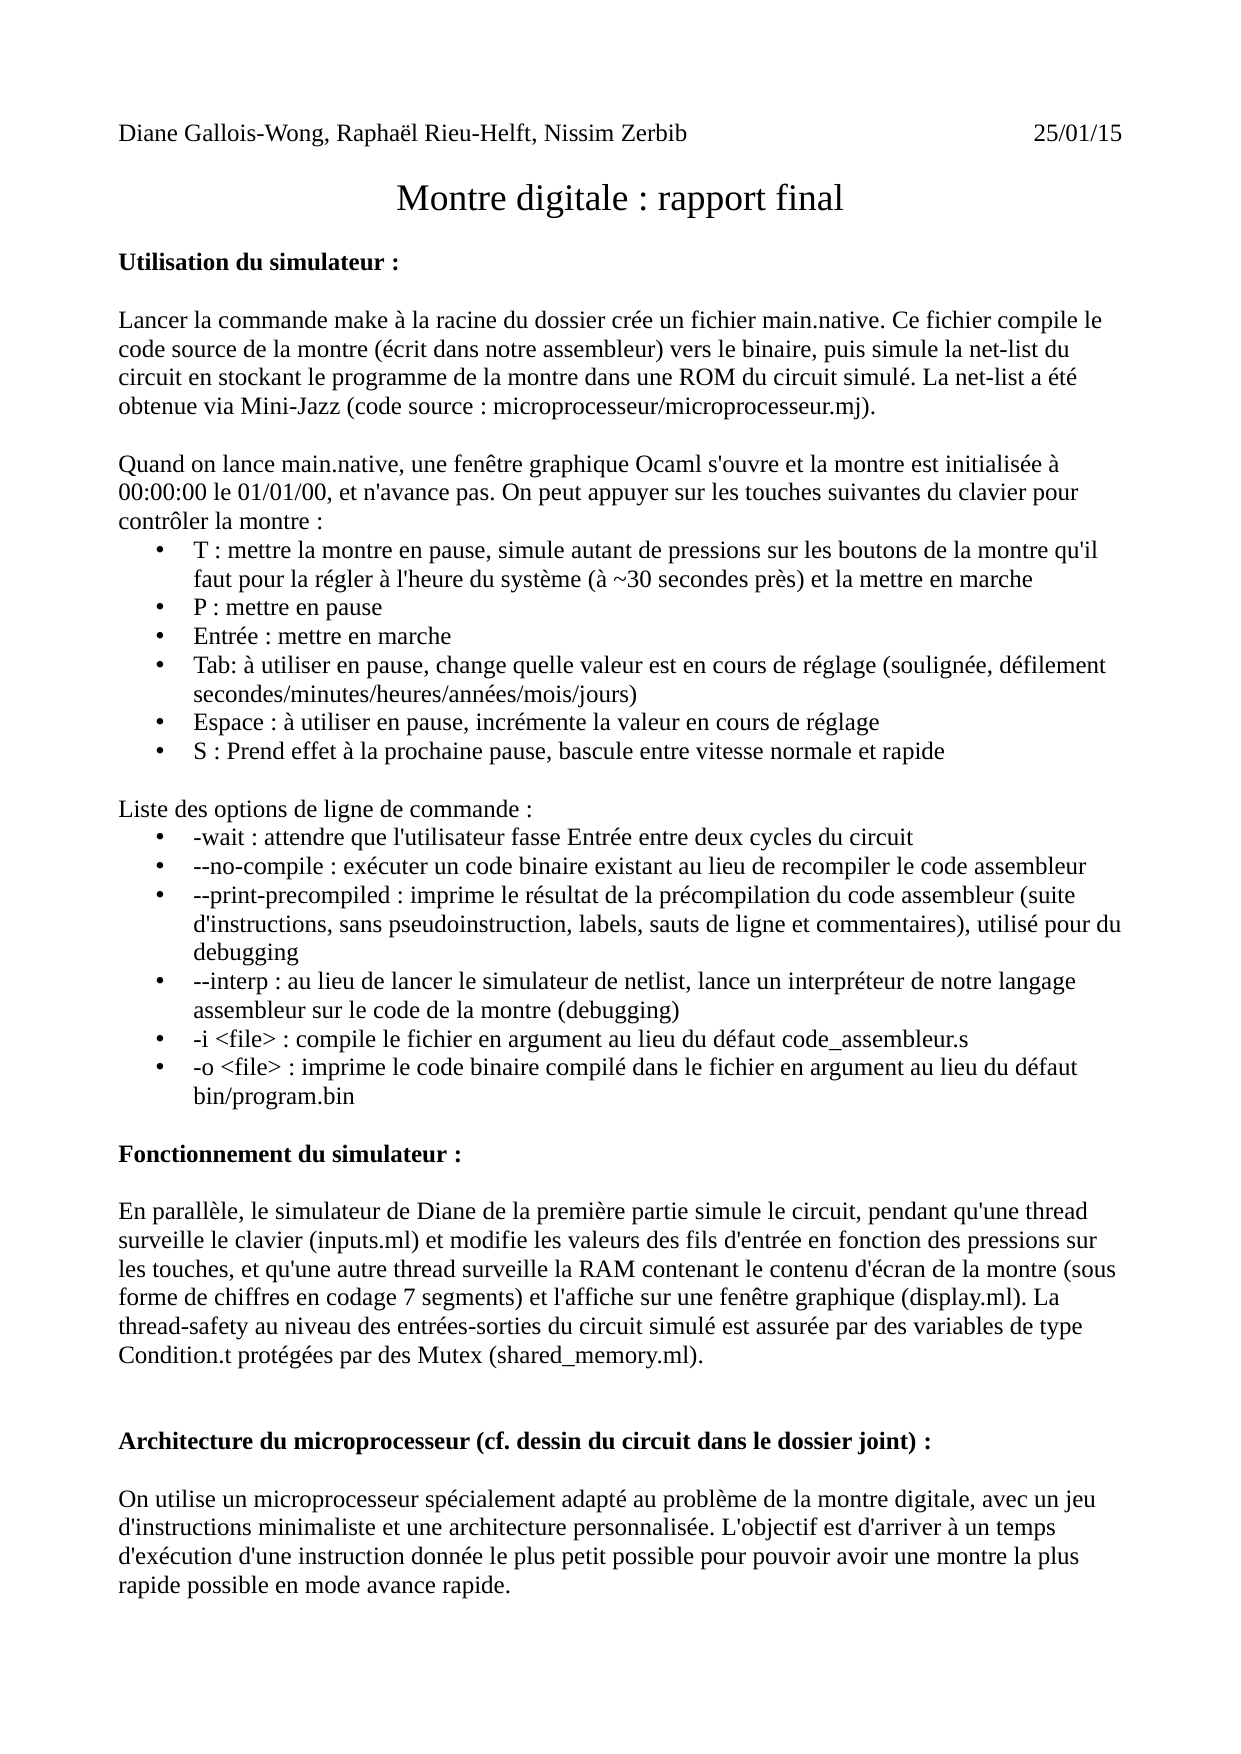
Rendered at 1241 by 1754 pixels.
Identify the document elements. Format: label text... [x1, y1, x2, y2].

text En parallèle, le simulateur de Diane de la première partie simule le circuit, pendant qu'une thread surveille le clavier (inputs.ml) et modifie les valeurs des fils d'entrée en fonction des pressions sur les touches, et qu'une autre thread surveille la RAM contenant le contenu d'écran de la montre (sous forme de chiffres en codage 7 segments) et l'affiche sur une fenêtre graphique (display.ml). La thread-safety au niveau des entrées-sorties du circuit simulé est assurée par des variables de type Condition.t protégées par des Mutex (shared_memory.ml). [118, 1196, 1122, 1369]
text Liste des options de ligne de commande : [118, 794, 1122, 822]
text Diane Gallois-Wong, Raphaël Rieu-Helft, Nissim Zerbib 25/01/15 [118, 118, 1122, 147]
list -wait : attendre que l'utilisateur fasse Entrée entre deux cycles du circuit [156, 822, 1122, 851]
text Quand on lance main.native, une fenêtre graphique Ocaml s'ouvre et la montre est initialisée à 00:00:00 le 01/01/00, et n'avance pas. On peut appuyer sur les touches suivantes du clavier pour contrôler la montre : [118, 449, 1122, 535]
text Fonctionnement du simulateur : [118, 1139, 1122, 1167]
list --no-compile : exécuter un code binaire existant au lieu de recompiler le code assembleur [156, 851, 1122, 880]
list --interp : au lieu de lancer le simulateur de netlist, lance un interpréteur de notre langage assembleur sur le code de la montre (debugging) [156, 966, 1122, 1024]
list Entrée : mettre en marche [156, 621, 1122, 650]
list -i <file> : compile le fichier en argument au lieu du défaut code_assembleur.s [156, 1024, 1122, 1052]
text Architecture du microprocesseur (cf. dessin du circuit dans le dossier joint) : [118, 1426, 1122, 1455]
text Montre digitale : rapport final [118, 176, 1122, 219]
text On utilise un microprocesseur spécialement adapté au problème de la montre digitale, avec un jeu d'instructions minimaliste et une architecture personnalisée. L'objectif est d'arriver à un temps d'exécution d'une instruction donnée le plus petit possible pour pouvoir avoir une montre la plus rapide possible en mode avance rapide. [118, 1484, 1122, 1599]
list P : mettre en pause [156, 592, 1122, 621]
list S : Prend effet à la prochaine pause, bascule entre vitesse normale et rapide [156, 736, 1122, 765]
list Tab: à utiliser en pause, change quelle valeur est en cours de réglage (soulignée, défilement secondes/minutes/heures/années/mois/jours) [156, 650, 1122, 707]
text Lancer la commande make à la racine du dossier crée un fichier main.native. Ce fichier compile le code source de la montre (écrit dans notre assembleur) vers le binaire, puis simule la net-list du circuit en stockant le programme de la montre dans une ROM du circuit simulé. La net-list a été obtenue via Mini-Jazz (code source : microprocesseur/microprocesseur.mj). [118, 305, 1122, 420]
list T : mettre la montre en pause, simule autant de pressions sur les boutons de la montre qu'il faut pour la régler à l'heure du système (à ~30 secondes près) et la mettre en marche [156, 535, 1122, 592]
list --print-precompiled : imprime le résultat de la précompilation du code assembleur (suite d'instructions, sans pseudoinstruction, labels, sauts de ligne et commentaires), utilisé pour du debugging [156, 880, 1122, 966]
text Utilisation du simulateur : [118, 247, 1122, 276]
list -o <file> : imprime le code binaire compilé dans le fichier en argument au lieu du défaut bin/program.bin [156, 1052, 1122, 1110]
list Espace : à utiliser en pause, incrémente la valeur en cours de réglage [156, 707, 1122, 736]
